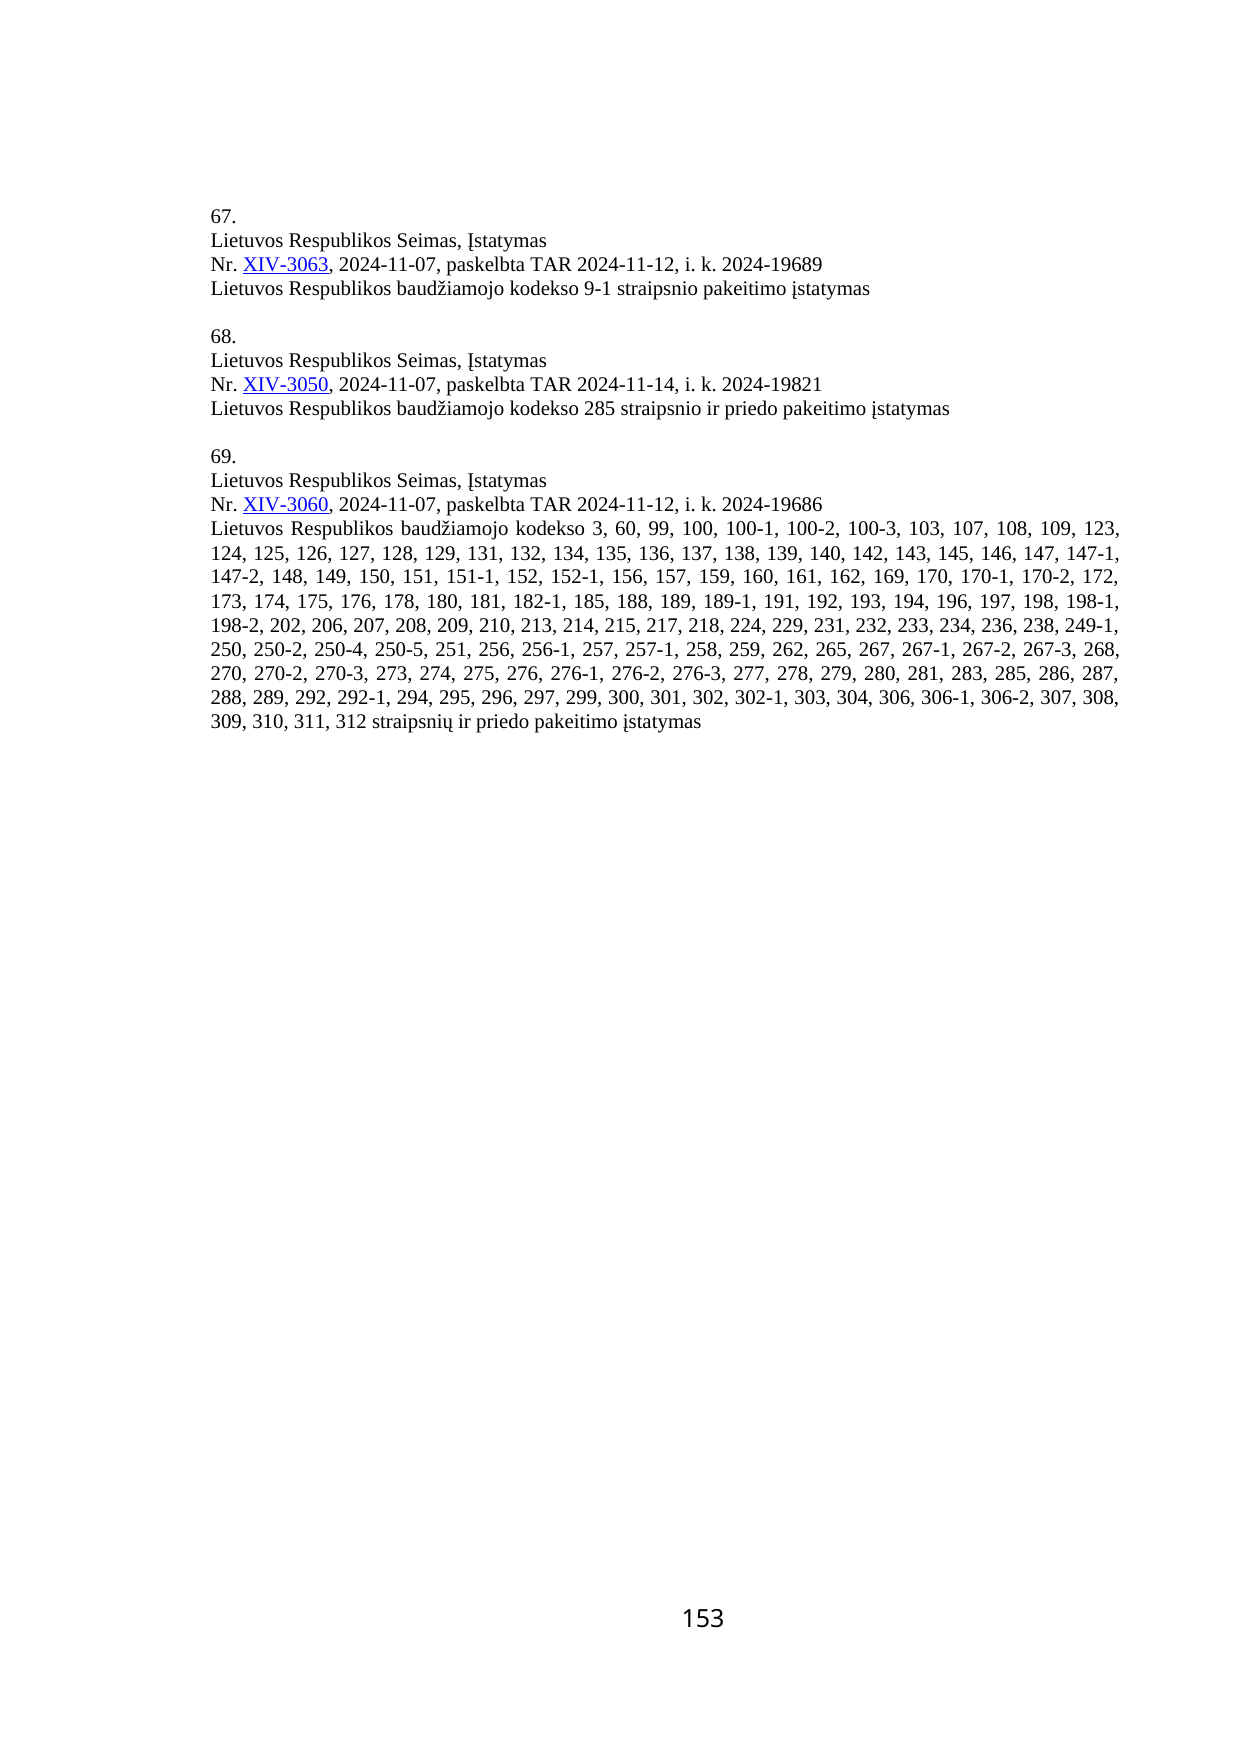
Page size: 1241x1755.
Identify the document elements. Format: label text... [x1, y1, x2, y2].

text Lietuvos Respublikos Seimas, Įstatymas [210, 228, 1120, 252]
text Lietuvos Respublikos Seimas, Įstatymas [210, 348, 1120, 372]
text Lietuvos Respublikos baudžiamojo kodekso 3, 60, 99, 100, 100-1, 100-2, 100-3, 103, 107, 108, 109, 123, 124, 125, 126, 127, 128, 129, 131, 132, 134, 135, 136, 137, 138, 139, 140, 142, 143, 145, 146, 147, 147-1, 147-2, 148, 149, 150, 151, 151-1, 152, 152-1, 156, 157, 159, 160, 161, 162, 169, 170, 170-1, 170-2, 172, 173, 174, 175, 176, 178, 180, 181, 182-1, 185, 188, 189, 189-1, 191, 192, 193, 194, 196, 197, 198, 198-1, 198-2, 202, 206, 207, 208, 209, 210, 213, 214, 215, 217, 218, 224, 229, 231, 232, 233, 234, 236, 238, 249-1, 250, 250-2, 250-4, 250-5, 251, 256, 256-1, 257, 257-1, 258, 259, 262, 265, 267, 267-1, 267-2, 267-3, 268, 270, 270-2, 270-3, 273, 274, 275, 276, 276-1, 276-2, 276-3, 277, 278, 279, 280, 281, 283, 285, 286, 287, 288, 289, 292, 292-1, 294, 295, 296, 297, 299, 300, 301, 302, 302-1, 303, 304, 306, 306-1, 306-2, 307, 308, 309, 310, 311, 312 straipsnių ir priedo pakeitimo įstatymas [210, 516, 1120, 733]
text Lietuvos Respublikos baudžiamojo kodekso 9-1 straipsnio pakeitimo įstatymas [210, 276, 1120, 300]
text Nr. XIV-3050, 2024-11-07, paskelbta TAR 2024-11-14, i. k. 2024-19821 [210, 372, 1120, 396]
text 67. [210, 203, 1120, 228]
text Lietuvos Respublikos Seimas, Įstatymas [210, 468, 1120, 492]
text 69. [210, 444, 1120, 468]
text Lietuvos Respublikos baudžiamojo kodekso 285 straipsnio ir priedo pakeitimo įstatymas [210, 396, 1120, 420]
text Nr. XIV-3063, 2024-11-07, paskelbta TAR 2024-11-12, i. k. 2024-19689 [210, 252, 1120, 276]
text 68. [210, 324, 1120, 348]
text Nr. XIV-3060, 2024-11-07, paskelbta TAR 2024-11-12, i. k. 2024-19686 [210, 492, 1120, 516]
